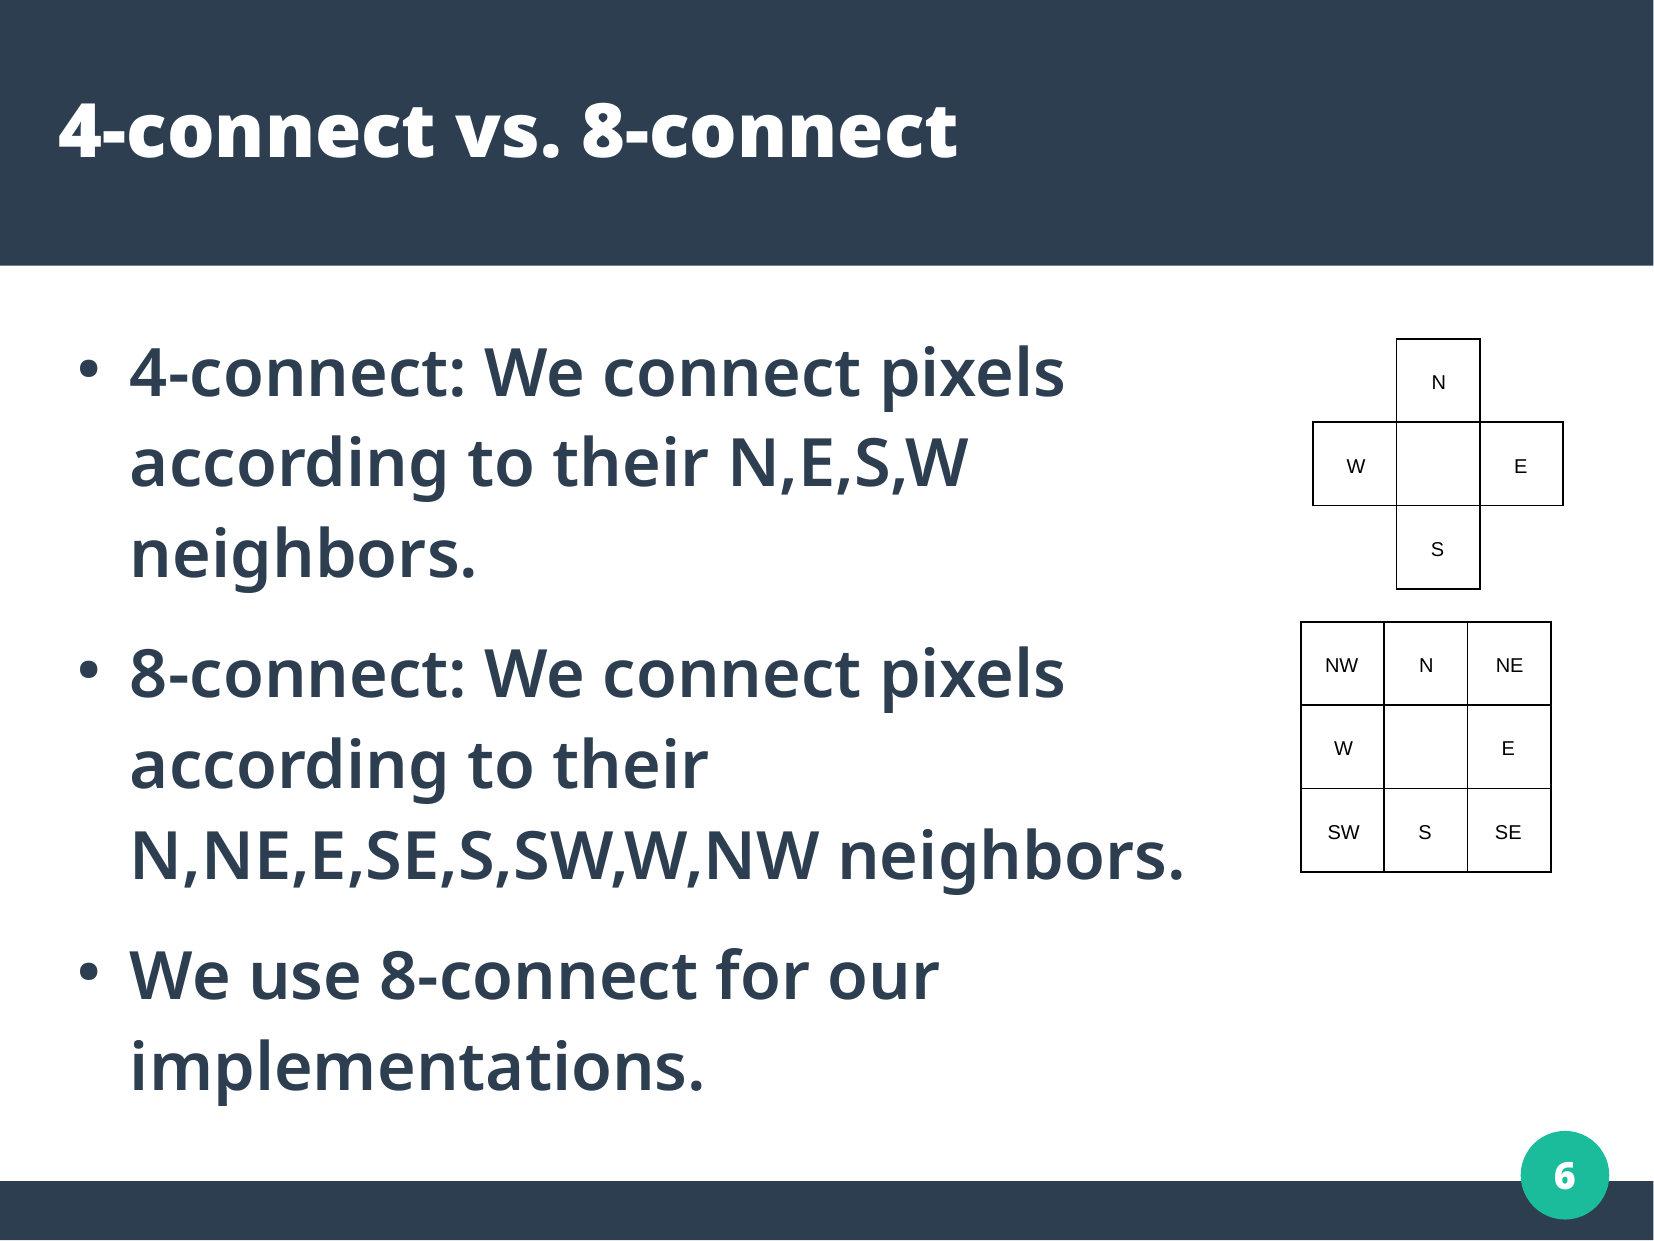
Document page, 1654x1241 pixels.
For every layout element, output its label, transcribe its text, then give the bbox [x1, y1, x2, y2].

picture [1311, 337, 1565, 591]
list 4-connect: We connect pixels according to their N,E,S,W neighbors. 8-connect: We connect pixels according to their N,NE,E,SE,S,SW,W,NW neighbors. We use 8-connect for our implementations. [59, 324, 1300, 1152]
title 4-connect vs. 8-connect [59, 49, 1595, 207]
picture [1299, 620, 1553, 874]
